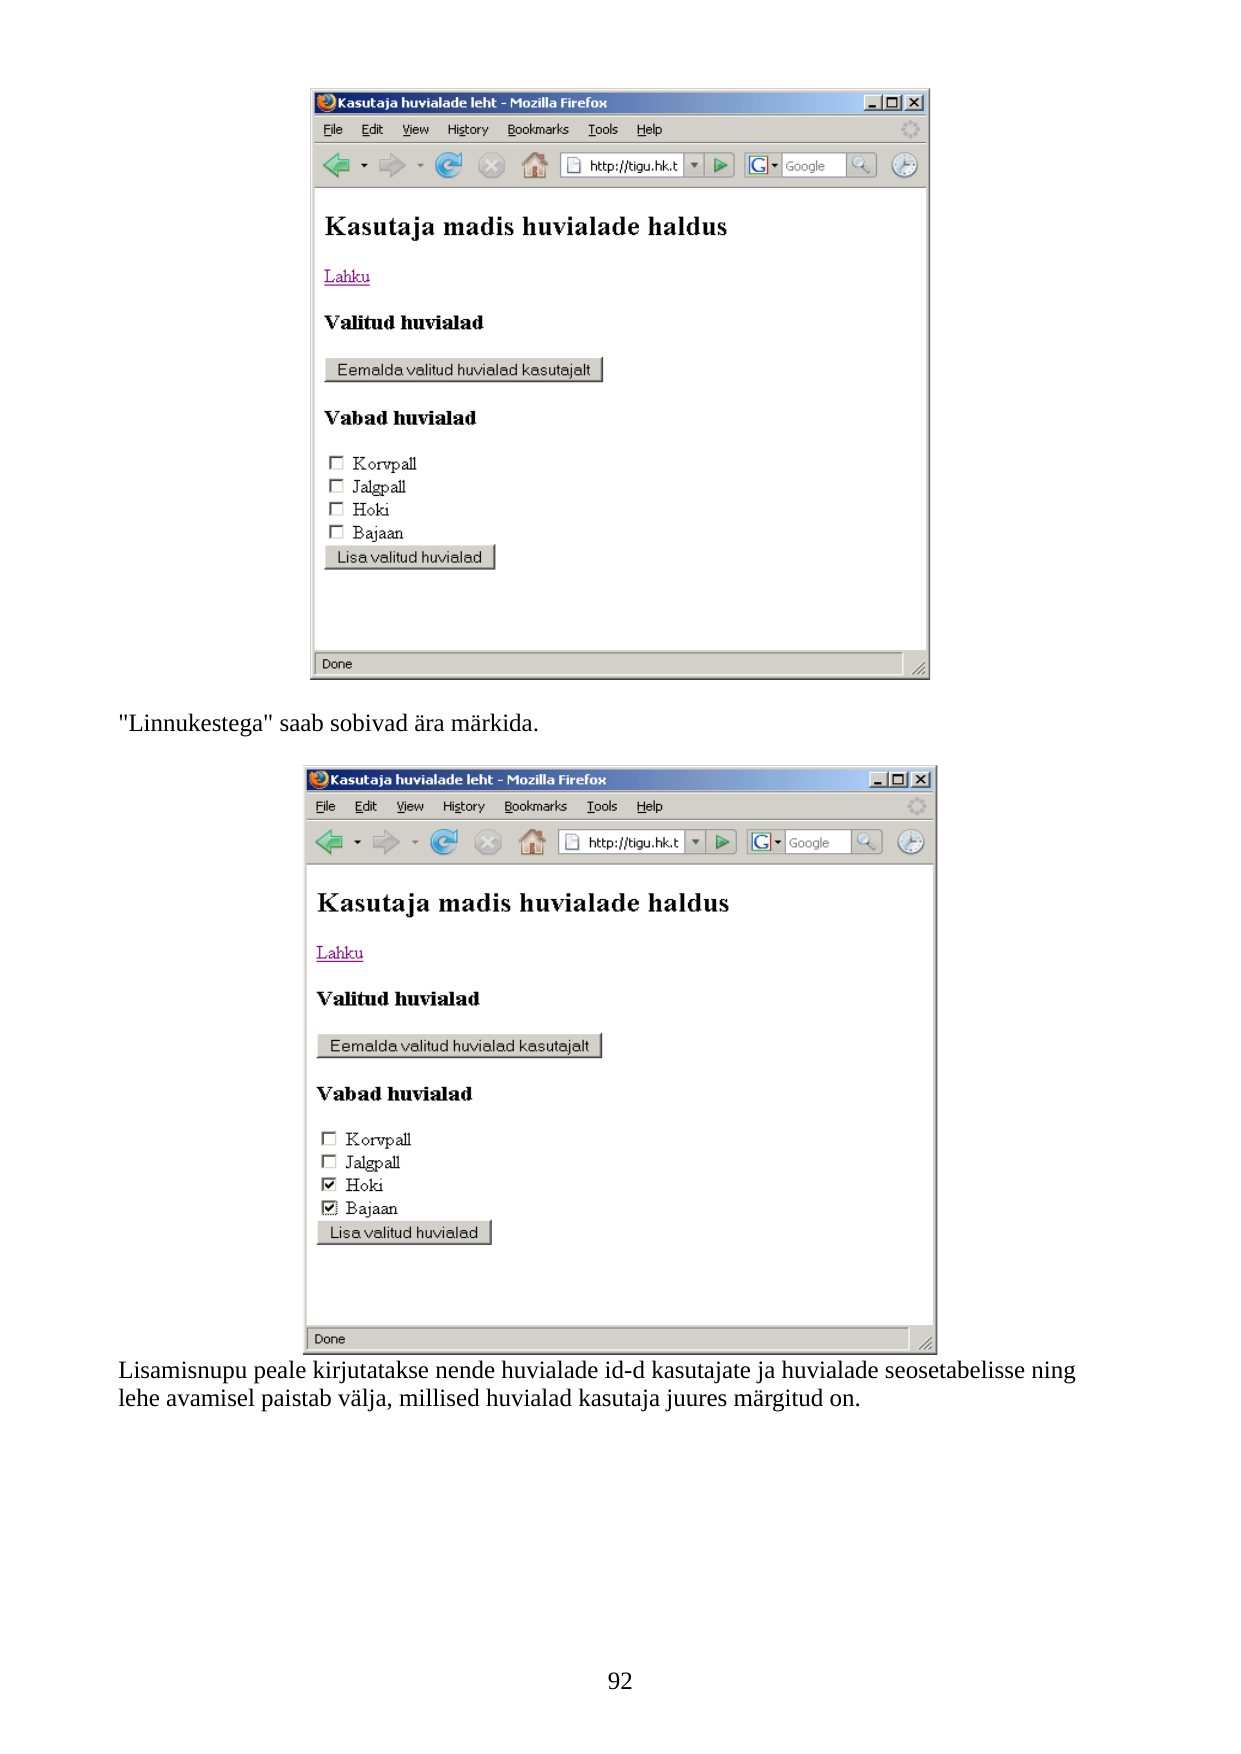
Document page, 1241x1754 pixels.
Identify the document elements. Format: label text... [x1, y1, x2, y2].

text Lisamisnupu peale kirjutatakse nende huvialade id-d kasutajate ja huvialade seosetabelisse ning lehe avamisel paistab välja, millised huvialad kasutaja juures märgitud on. [118, 1141, 1122, 1412]
picture [302, 765, 938, 1355]
picture [310, 88, 930, 680]
text "Linnukestega" saab sobivad ära märkida. [118, 708, 1122, 737]
